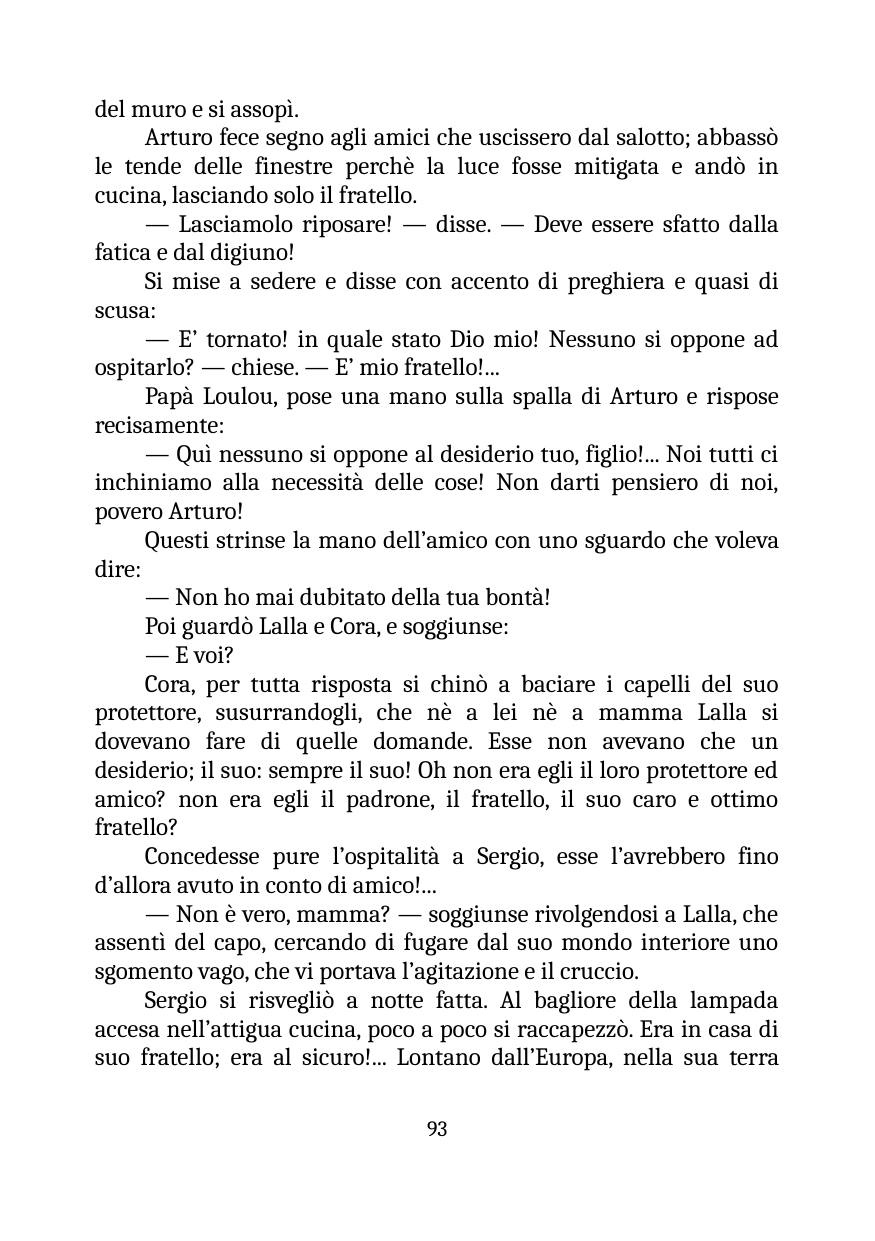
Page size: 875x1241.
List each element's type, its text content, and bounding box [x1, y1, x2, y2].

text del muro e si assopì. [94, 94, 779, 123]
text — Lasciamolo riposare! — disse. — Deve essere sfatto dalla fatica e dal digiuno! [94, 209, 779, 267]
text — E’ tornato! in quale stato Dio mio! Nessuno si oppone ad ospitarlo? — chiese. — E’ mio fratello!... [94, 324, 779, 382]
text Questi strinse la mano dell’amico con uno sguardo che voleva dire: [94, 526, 779, 583]
text Poi guardò Lalla e Cora, e soggiunse: [94, 612, 779, 641]
text Concedesse pure l’ospitalità a Sergio, esse l’avrebbero fino d’allora avuto in conto di amico!... [94, 842, 779, 899]
text — Quì nessuno si oppone al desiderio tuo, figlio!... Noi tutti ci inchiniamo alla necessità delle cose! Non darti pensiero di noi, povero Arturo! [94, 439, 779, 526]
text Si mise a sedere e disse con accento di preghiera e quasi di scusa: [94, 267, 779, 324]
text Sergio si risvegliò a notte fatta. Al bagliore della lampada accesa nell’attigua cucina, poco a poco si raccapezzò. Era in casa di suo fratello; era al sicuro!... Lontano dall’Europa, nella sua terra [94, 986, 779, 1072]
text Cora, per tutta risposta si chinò a baciare i capelli del suo protettore, susurrandogli, che nè a lei nè a mamma Lalla si dovevano fare di quelle domande. Esse non avevano che un desiderio; il suo: sempre il suo! Oh non era egli il loro protettore ed amico? non era egli il padrone, il fratello, il suo caro e ottimo fratello? [94, 669, 779, 842]
text Papà Loulou, pose una mano sulla spalla di Arturo e rispose recisamente: [94, 382, 779, 439]
text — Non è vero, mamma? — soggiunse rivolgendosi a Lalla, che assentì del capo, cercando di fugare dal suo mondo interiore uno sgomento vago, che vi portava l’agitazione e il cruccio. [94, 899, 779, 986]
text — Non ho mai dubitato della tua bontà! [94, 583, 779, 612]
text — E voi? [94, 641, 779, 669]
text Arturo fece segno agli amici che uscissero dal salotto; abbassò le tende delle finestre perchè la luce fosse mitigata e andò in cucina, lasciando solo il fratello. [94, 123, 779, 209]
